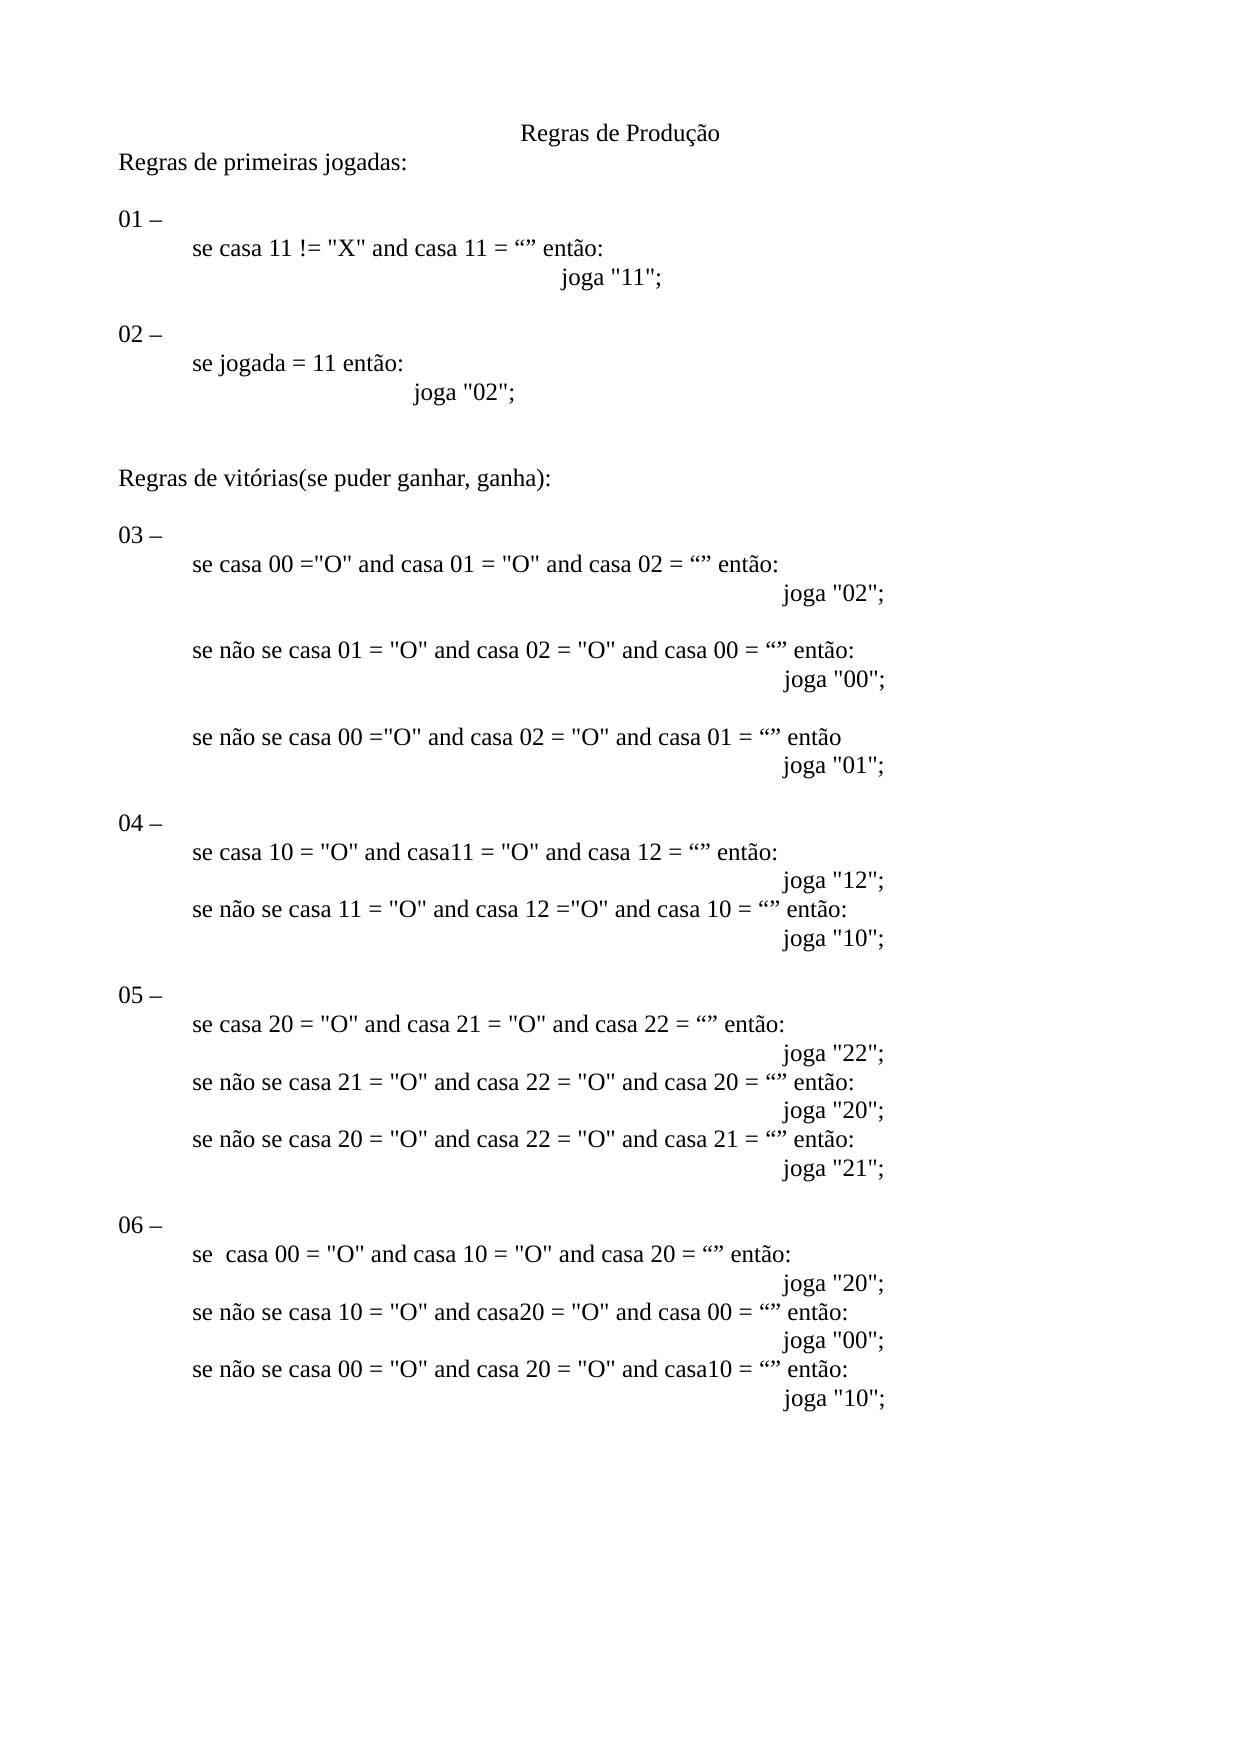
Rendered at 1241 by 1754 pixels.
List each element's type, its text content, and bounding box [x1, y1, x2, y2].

text joga "11"; [118, 262, 1122, 291]
text se casa 10 = "O" and casa11 = "O" and casa 12 = “” então: [118, 837, 1122, 866]
text Regras de primeiras jogadas: [118, 147, 1122, 176]
text joga "20"; [118, 1268, 1122, 1297]
text Regras de vitórias(se puder ganhar, ganha): [118, 463, 1122, 492]
text se não se casa 00 ="O" and casa 02 = "O" and casa 01 = “” então [118, 722, 1122, 751]
text 03 – [118, 521, 1122, 549]
text se casa 00 ="O" and casa 01 = "O" and casa 02 = “” então: [118, 549, 1122, 578]
text joga "10"; [118, 1383, 1122, 1412]
text Regras de Produção [118, 118, 1122, 147]
text 05 – [118, 981, 1122, 1009]
text se não se casa 20 = "O" and casa 22 = "O" and casa 21 = “” então: [118, 1124, 1122, 1153]
text joga "01"; [118, 751, 1122, 779]
text se casa 11 != "X" and casa 11 = “” então: [118, 233, 1122, 262]
text se não se casa 01 = "O" and casa 02 = "O" and casa 00 = “” então: [118, 636, 1122, 664]
text se não se casa 11 = "O" and casa 12 ="O" and casa 10 = “” então: [118, 894, 1122, 923]
text se não se casa 21 = "O" and casa 22 = "O" and casa 20 = “” então: [118, 1067, 1122, 1096]
text 02 – [118, 319, 1122, 348]
text se não se casa 00 = "O" and casa 20 = "O" and casa10 = “” então: [118, 1354, 1122, 1383]
text se casa 20 = "O" and casa 21 = "O" and casa 22 = “” então: [118, 1009, 1122, 1038]
text joga "20"; [118, 1096, 1122, 1124]
text joga "02"; [118, 578, 1122, 607]
text joga "10"; [118, 923, 1122, 952]
text joga "21"; [118, 1153, 1122, 1182]
text se não se casa 10 = "O" and casa20 = "O" and casa 00 = “” então: [118, 1297, 1122, 1326]
text se casa 00 = "O" and casa 10 = "O" and casa 20 = “” então: [118, 1239, 1122, 1268]
text se jogada = 11 então: [118, 348, 1122, 377]
text joga "00"; [118, 664, 1122, 693]
text joga "02"; [118, 377, 1122, 406]
text 01 – [118, 204, 1122, 233]
text joga "12"; [118, 866, 1122, 894]
text joga "22"; [118, 1038, 1122, 1067]
text joga "00"; [118, 1326, 1122, 1354]
text 04 – [118, 808, 1122, 837]
text 06 – [118, 1211, 1122, 1239]
